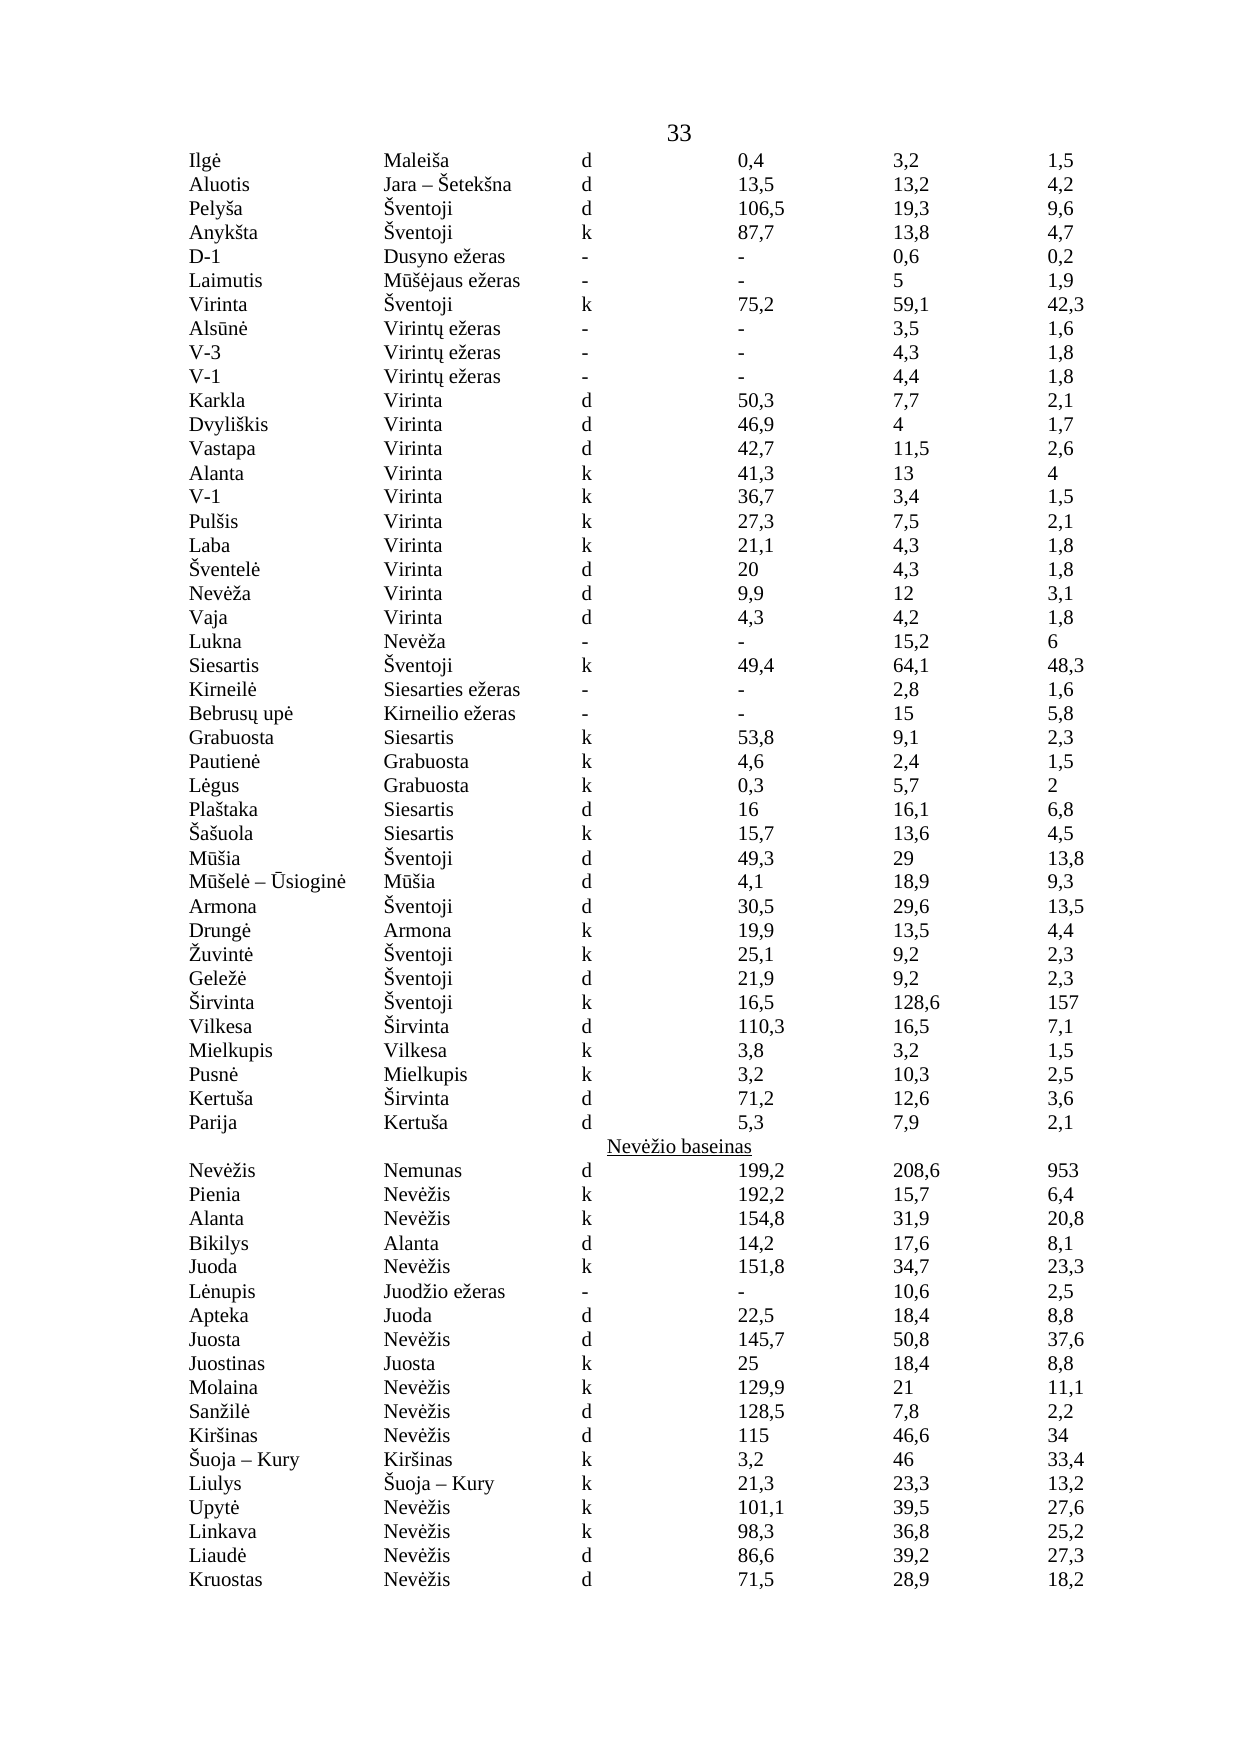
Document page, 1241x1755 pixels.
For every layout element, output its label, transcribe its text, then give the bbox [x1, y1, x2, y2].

table_cell 34 [1036, 1423, 1181, 1447]
table_cell Šuoja – Kury [372, 1471, 570, 1495]
table_cell 25 [726, 1351, 882, 1375]
table_cell Šventoji [372, 894, 570, 918]
table_cell 5,8 [1036, 701, 1181, 725]
table_cell Drungė [177, 918, 372, 942]
table_cell Nevėža [177, 581, 372, 605]
table_cell Pusnė [177, 1062, 372, 1086]
table_cell 199,2 [726, 1158, 882, 1182]
table_cell Vaja [177, 605, 372, 629]
table_cell 3,2 [882, 1038, 1036, 1062]
table_cell k [570, 1182, 726, 1206]
table_cell 11,5 [882, 436, 1036, 460]
table_cell d [570, 845, 726, 869]
table_cell Šventoji [372, 220, 570, 244]
table_cell Siesartis [372, 797, 570, 821]
table_cell Pautienė [177, 749, 372, 773]
table_cell 13,5 [1036, 894, 1181, 918]
table_cell 6,8 [1036, 797, 1181, 821]
table_cell 75,2 [726, 292, 882, 316]
table_cell 29 [882, 845, 1036, 869]
table_cell d [570, 1110, 726, 1134]
table_cell d [570, 1327, 726, 1351]
table_cell Armona [177, 894, 372, 918]
table_cell Juosta [177, 1327, 372, 1351]
table_cell Mielkupis [372, 1062, 570, 1086]
table_cell Alanta [177, 460, 372, 484]
table_cell 3,4 [882, 485, 1036, 508]
table_cell k [570, 918, 726, 942]
table_cell 0,6 [882, 244, 1036, 268]
table_cell Lėnupis [177, 1279, 372, 1303]
table_cell 22,5 [726, 1303, 882, 1327]
table_cell 8,8 [1036, 1303, 1181, 1327]
table_cell Virintų ežeras [372, 316, 570, 340]
table_cell k [570, 773, 726, 797]
table_cell Nevėžis [372, 1399, 570, 1423]
table_cell Dvyliškis [177, 412, 372, 436]
table_cell 50,8 [882, 1327, 1036, 1351]
table_cell 15,7 [726, 821, 882, 845]
table_cell 27,6 [1036, 1495, 1181, 1519]
table_cell d [570, 1086, 726, 1110]
table_cell Virinta [372, 557, 570, 581]
table_cell d [570, 412, 726, 436]
table_cell Molaina [177, 1375, 372, 1399]
table_cell 17,6 [882, 1230, 1036, 1254]
table_cell 3,2 [726, 1062, 882, 1086]
table_cell Plaštaka [177, 797, 372, 821]
table_cell Kertuša [372, 1110, 570, 1134]
table_cell Liaudė [177, 1543, 372, 1567]
table_cell Mūšelė – Ūsioginė [177, 870, 372, 893]
table_cell 49,3 [726, 845, 882, 869]
table_cell Mielkupis [177, 1038, 372, 1062]
table_cell Kertuša [177, 1086, 372, 1110]
table_cell Sanžilė [177, 1399, 372, 1423]
table_cell Nemunas [372, 1158, 570, 1182]
table_cell Juoda [177, 1255, 372, 1278]
table_cell k [570, 821, 726, 845]
table_cell d [570, 436, 726, 460]
table_cell 6 [1036, 629, 1181, 653]
table_cell 14,2 [726, 1230, 882, 1254]
table_cell Nevėžis [372, 1519, 570, 1543]
table_cell 30,5 [726, 894, 882, 918]
table_cell 1,5 [1036, 1038, 1181, 1062]
table_cell Kruostas [177, 1567, 372, 1591]
table_cell 15,7 [882, 1182, 1036, 1206]
table_cell Nevėža [372, 629, 570, 653]
table_cell - [570, 677, 726, 701]
table_cell 2,5 [1036, 1062, 1181, 1086]
table_cell 8,8 [1036, 1351, 1181, 1375]
table_cell 11,1 [1036, 1375, 1181, 1399]
table_cell Ilgė [177, 148, 372, 172]
table_cell 2,8 [882, 677, 1036, 701]
table_cell Virinta [372, 436, 570, 460]
table_cell 36,8 [882, 1519, 1036, 1543]
table_cell k [570, 485, 726, 508]
table_cell Virinta [372, 581, 570, 605]
table_cell Lėgus [177, 773, 372, 797]
table_cell Kiršinas [372, 1447, 570, 1471]
table_cell Žuvintė [177, 942, 372, 966]
table_cell Širvinta [372, 1014, 570, 1038]
table_cell - [570, 629, 726, 653]
table_cell 4,4 [882, 364, 1036, 388]
table_cell k [570, 533, 726, 557]
table_cell Šventoji [372, 990, 570, 1014]
table_cell 110,3 [726, 1014, 882, 1038]
table_cell 15 [882, 701, 1036, 725]
table_cell Virintų ežeras [372, 340, 570, 364]
table_cell 33,4 [1036, 1447, 1181, 1471]
table_cell 115 [726, 1423, 882, 1447]
table_cell d [570, 870, 726, 893]
table_cell Virinta [372, 533, 570, 557]
table_cell 21 [882, 1375, 1036, 1399]
table_cell 145,7 [726, 1327, 882, 1351]
table_cell Nevėžis [372, 1375, 570, 1399]
table_cell 16 [726, 797, 882, 821]
table_cell k [570, 1206, 726, 1230]
table_cell 12,6 [882, 1086, 1036, 1110]
table_cell 1,5 [1036, 749, 1181, 773]
table_cell Virinta [372, 605, 570, 629]
table_cell 18,4 [882, 1351, 1036, 1375]
table_cell k [570, 942, 726, 966]
table_cell 71,5 [726, 1567, 882, 1591]
table_cell 4,4 [1036, 918, 1181, 942]
table_cell - [570, 1279, 726, 1303]
table_cell V-3 [177, 340, 372, 364]
table_cell 2,3 [1036, 725, 1181, 749]
table_cell Virinta [372, 485, 570, 508]
table_cell k [570, 292, 726, 316]
table_cell 0,3 [726, 773, 882, 797]
table_cell 4,2 [1036, 172, 1181, 196]
table_cell 9,9 [726, 581, 882, 605]
table_cell - [570, 244, 726, 268]
table_cell 98,3 [726, 1519, 882, 1543]
table_cell Virinta [372, 509, 570, 533]
table_cell 1,6 [1036, 677, 1181, 701]
table_cell Nevėžis [177, 1158, 372, 1182]
table_cell 5,3 [726, 1110, 882, 1134]
table_cell 25,1 [726, 942, 882, 966]
table_cell 7,9 [882, 1110, 1036, 1134]
table_cell Kirneilė [177, 677, 372, 701]
table_cell 9,6 [1036, 196, 1181, 220]
table_cell Anykšta [177, 220, 372, 244]
table_cell - [726, 340, 882, 364]
table_cell Vastapa [177, 436, 372, 460]
table_cell 27,3 [1036, 1543, 1181, 1567]
table_cell 20,8 [1036, 1206, 1181, 1230]
table_cell - [726, 244, 882, 268]
table_cell 128,5 [726, 1399, 882, 1423]
table_cell 86,6 [726, 1543, 882, 1567]
table_cell Nevėžis [372, 1543, 570, 1567]
table_cell d [570, 966, 726, 990]
table_cell d [570, 1567, 726, 1591]
table_cell 3,5 [882, 316, 1036, 340]
table_cell 3,6 [1036, 1086, 1181, 1110]
table_cell 8,1 [1036, 1230, 1181, 1254]
table_cell Nevėžis [372, 1495, 570, 1519]
table_cell 106,5 [726, 196, 882, 220]
table_cell Šventoji [372, 942, 570, 966]
table_cell 1,8 [1036, 340, 1181, 364]
table_cell 4 [1036, 460, 1181, 484]
table_cell 48,3 [1036, 653, 1181, 677]
table_cell Alanta [372, 1230, 570, 1254]
table_cell d [570, 1543, 726, 1567]
table_cell d [570, 196, 726, 220]
table_cell 1,8 [1036, 557, 1181, 581]
table_cell k [570, 990, 726, 1014]
table_cell 23,3 [1036, 1255, 1181, 1278]
table_cell Nevėžis [372, 1327, 570, 1351]
table_cell d [570, 388, 726, 412]
table_cell Juostinas [177, 1351, 372, 1375]
table_cell 71,2 [726, 1086, 882, 1110]
table_cell 34,7 [882, 1255, 1036, 1278]
table_cell k [570, 1062, 726, 1086]
table_cell Linkava [177, 1519, 372, 1543]
table_cell 1,7 [1036, 412, 1181, 436]
table_cell Alsūnė [177, 316, 372, 340]
table_cell 1,8 [1036, 605, 1181, 629]
table_cell 3,8 [726, 1038, 882, 1062]
table_cell d [570, 581, 726, 605]
table_cell 4,7 [1036, 220, 1181, 244]
table_cell Šventoji [372, 845, 570, 869]
table_cell 953 [1036, 1158, 1181, 1182]
table_cell Lukna [177, 629, 372, 653]
table_cell 4,3 [882, 533, 1036, 557]
table_cell 192,2 [726, 1182, 882, 1206]
table_cell k [570, 220, 726, 244]
table_cell 15,2 [882, 629, 1036, 653]
table_cell d [570, 557, 726, 581]
table_cell k [570, 509, 726, 533]
table_cell 154,8 [726, 1206, 882, 1230]
table_cell Pelyša [177, 196, 372, 220]
table_cell k [570, 1038, 726, 1062]
table_cell 37,6 [1036, 1327, 1181, 1351]
table_cell 7,1 [1036, 1014, 1181, 1038]
table_cell 1,8 [1036, 533, 1181, 557]
table_cell d [570, 1423, 726, 1447]
table_cell - [726, 629, 882, 653]
table_cell 16,5 [726, 990, 882, 1014]
table_cell 101,1 [726, 1495, 882, 1519]
table_cell Laba [177, 533, 372, 557]
table_cell Virinta [372, 388, 570, 412]
table_cell Parija [177, 1110, 372, 1134]
table_cell Širvinta [177, 990, 372, 1014]
table_cell Kiršinas [177, 1423, 372, 1447]
table_cell 1,8 [1036, 364, 1181, 388]
table_cell 128,6 [882, 990, 1036, 1014]
table_cell 16,5 [882, 1014, 1036, 1038]
table_cell Vilkesa [177, 1014, 372, 1038]
table_cell 129,9 [726, 1375, 882, 1399]
table_cell d [570, 1158, 726, 1182]
table_cell Virinta [372, 460, 570, 484]
table_cell d [570, 894, 726, 918]
table_cell Grabuosta [372, 773, 570, 797]
table_cell 2,3 [1036, 966, 1181, 990]
table_cell Šventoji [372, 292, 570, 316]
table_cell 29,6 [882, 894, 1036, 918]
table_cell 7,7 [882, 388, 1036, 412]
table_cell 4,3 [882, 557, 1036, 581]
table_cell 4 [882, 412, 1036, 436]
table_cell Siesartis [372, 821, 570, 845]
table_cell Geležė [177, 966, 372, 990]
table_cell 10,3 [882, 1062, 1036, 1086]
table_cell - [726, 316, 882, 340]
table_cell 4,2 [882, 605, 1036, 629]
table_cell V-1 [177, 485, 372, 508]
table_cell - [726, 1279, 882, 1303]
table_cell Mūšia [372, 870, 570, 893]
table_cell Vilkesa [372, 1038, 570, 1062]
table_cell Nevėžis [372, 1567, 570, 1591]
table_cell Šašuola [177, 821, 372, 845]
table_cell 21,3 [726, 1471, 882, 1495]
table_cell 4,5 [1036, 821, 1181, 845]
table_cell 13,8 [1036, 845, 1181, 869]
table_cell - [570, 268, 726, 292]
table_cell k [570, 1519, 726, 1543]
table_cell k [570, 749, 726, 773]
table_cell 28,9 [882, 1567, 1036, 1591]
table_cell 1,5 [1036, 148, 1181, 172]
table_cell - [570, 364, 726, 388]
table_cell 13 [882, 460, 1036, 484]
table_cell 59,1 [882, 292, 1036, 316]
table_cell 151,8 [726, 1255, 882, 1278]
table_cell 2,1 [1036, 1110, 1181, 1134]
table_cell 10,6 [882, 1279, 1036, 1303]
table_cell d [570, 148, 726, 172]
table_cell Bebrusų upė [177, 701, 372, 725]
table_cell Juodžio ežeras [372, 1279, 570, 1303]
table_cell 2,3 [1036, 942, 1181, 966]
table_cell 6,4 [1036, 1182, 1181, 1206]
table_cell 1,5 [1036, 485, 1181, 508]
table_cell Šventoji [372, 966, 570, 990]
table_cell Jara – Šetekšna [372, 172, 570, 196]
table_cell 31,9 [882, 1206, 1036, 1230]
table_cell 20 [726, 557, 882, 581]
table_cell 21,1 [726, 533, 882, 557]
table_cell 13,8 [882, 220, 1036, 244]
table_cell k [570, 1351, 726, 1375]
table_cell 13,2 [882, 172, 1036, 196]
table_cell 19,3 [882, 196, 1036, 220]
table_cell 42,3 [1036, 292, 1181, 316]
table_cell Grabuosta [372, 749, 570, 773]
table_cell Grabuosta [177, 725, 372, 749]
table_cell 7,5 [882, 509, 1036, 533]
table_cell D-1 [177, 244, 372, 268]
table_cell 42,7 [726, 436, 882, 460]
table_cell 18,4 [882, 1303, 1036, 1327]
table_cell 41,3 [726, 460, 882, 484]
table_cell V-1 [177, 364, 372, 388]
table_cell 50,3 [726, 388, 882, 412]
table_cell 13,5 [882, 918, 1036, 942]
table_cell 157 [1036, 990, 1181, 1014]
table_cell Juoda [372, 1303, 570, 1327]
table_cell 39,2 [882, 1543, 1036, 1567]
table_cell Apteka [177, 1303, 372, 1327]
table_cell 19,9 [726, 918, 882, 942]
table_cell Nevėžis [372, 1423, 570, 1447]
table_cell 21,9 [726, 966, 882, 990]
table_cell Bikilys [177, 1230, 372, 1254]
table_cell d [570, 797, 726, 821]
table_cell Širvinta [372, 1086, 570, 1110]
table_cell 2,2 [1036, 1399, 1181, 1423]
table_cell 18,9 [882, 870, 1036, 893]
table_cell 3,1 [1036, 581, 1181, 605]
table_cell Pulšis [177, 509, 372, 533]
table_cell Siesarties ežeras [372, 677, 570, 701]
table_cell 13,6 [882, 821, 1036, 845]
table_cell - [570, 316, 726, 340]
table_cell Armona [372, 918, 570, 942]
table_cell 4,3 [882, 340, 1036, 364]
table_cell Šuoja – Kury [177, 1447, 372, 1471]
table_cell 5 [882, 268, 1036, 292]
table_cell k [570, 460, 726, 484]
table_cell 0,2 [1036, 244, 1181, 268]
table_cell - [726, 677, 882, 701]
table_cell Šventelė [177, 557, 372, 581]
table_cell 46 [882, 1447, 1036, 1471]
table_cell 2,1 [1036, 388, 1181, 412]
table_cell k [570, 1255, 726, 1278]
table_cell 64,1 [882, 653, 1036, 677]
table_cell 27,3 [726, 509, 882, 533]
table_cell - [726, 268, 882, 292]
table_cell Laimutis [177, 268, 372, 292]
table_cell 1,6 [1036, 316, 1181, 340]
table_cell d [570, 172, 726, 196]
table_cell 1,9 [1036, 268, 1181, 292]
table_cell d [570, 1014, 726, 1038]
table_cell Virinta [177, 292, 372, 316]
table_cell 5,7 [882, 773, 1036, 797]
table_cell - [570, 340, 726, 364]
table_cell 0,4 [726, 148, 882, 172]
table_cell 9,1 [882, 725, 1036, 749]
table_cell 12 [882, 581, 1036, 605]
table_cell 87,7 [726, 220, 882, 244]
table_cell 36,7 [726, 485, 882, 508]
table_cell Nevėžis [372, 1255, 570, 1278]
table_cell 49,4 [726, 653, 882, 677]
table_cell 46,6 [882, 1423, 1036, 1447]
table_cell 3,2 [726, 1447, 882, 1471]
table_cell k [570, 1375, 726, 1399]
table_cell 2,6 [1036, 436, 1181, 460]
table_cell Nevėžis [372, 1206, 570, 1230]
table_cell Nevėžis [372, 1182, 570, 1206]
table_cell - [726, 701, 882, 725]
table_cell d [570, 1399, 726, 1423]
table_cell k [570, 1471, 726, 1495]
table_cell 9,2 [882, 942, 1036, 966]
table_cell 9,3 [1036, 870, 1181, 893]
table_cell 2,4 [882, 749, 1036, 773]
table_cell 208,6 [882, 1158, 1036, 1182]
table_cell 53,8 [726, 725, 882, 749]
table_cell 4,1 [726, 870, 882, 893]
table_cell 3,2 [882, 148, 1036, 172]
table_cell Alanta [177, 1206, 372, 1230]
table_cell Siesartis [372, 725, 570, 749]
table_cell 7,8 [882, 1399, 1036, 1423]
table_cell Karkla [177, 388, 372, 412]
table_cell 13,5 [726, 172, 882, 196]
table_cell Virinta [372, 412, 570, 436]
table_cell k [570, 1495, 726, 1519]
table_cell 25,2 [1036, 1519, 1181, 1543]
table_cell Upytė [177, 1495, 372, 1519]
table_cell 39,5 [882, 1495, 1036, 1519]
table_cell Aluotis [177, 172, 372, 196]
table_cell k [570, 725, 726, 749]
table_cell k [570, 1447, 726, 1471]
table_cell d [570, 1303, 726, 1327]
table_cell d [570, 605, 726, 629]
table_cell 4,3 [726, 605, 882, 629]
table_cell 23,3 [882, 1471, 1036, 1495]
table_cell Dusyno ežeras [372, 244, 570, 268]
table_cell Siesartis [177, 653, 372, 677]
table_cell 13,2 [1036, 1471, 1181, 1495]
table_cell 2 [1036, 773, 1181, 797]
table_cell 4,6 [726, 749, 882, 773]
table_cell 2,5 [1036, 1279, 1181, 1303]
table_cell 18,2 [1036, 1567, 1181, 1591]
table_cell - [726, 364, 882, 388]
table_cell 9,2 [882, 966, 1036, 990]
table_cell Pienia [177, 1182, 372, 1206]
table_cell - [570, 701, 726, 725]
table_cell Juosta [372, 1351, 570, 1375]
table_cell Mūšia [177, 845, 372, 869]
table_cell Liulys [177, 1471, 372, 1495]
table_cell Virintų ežeras [372, 364, 570, 388]
table_cell Maleiša [372, 148, 570, 172]
table_cell Nevėžio baseinas [177, 1134, 1181, 1158]
table_cell Kirneilio ežeras [372, 701, 570, 725]
table_cell 46,9 [726, 412, 882, 436]
table_cell k [570, 653, 726, 677]
table_cell d [570, 1230, 726, 1254]
table_cell 16,1 [882, 797, 1036, 821]
table_cell Šventoji [372, 653, 570, 677]
table_cell Šventoji [372, 196, 570, 220]
table_cell 2,1 [1036, 509, 1181, 533]
table_cell Mūšėjaus ežeras [372, 268, 570, 292]
